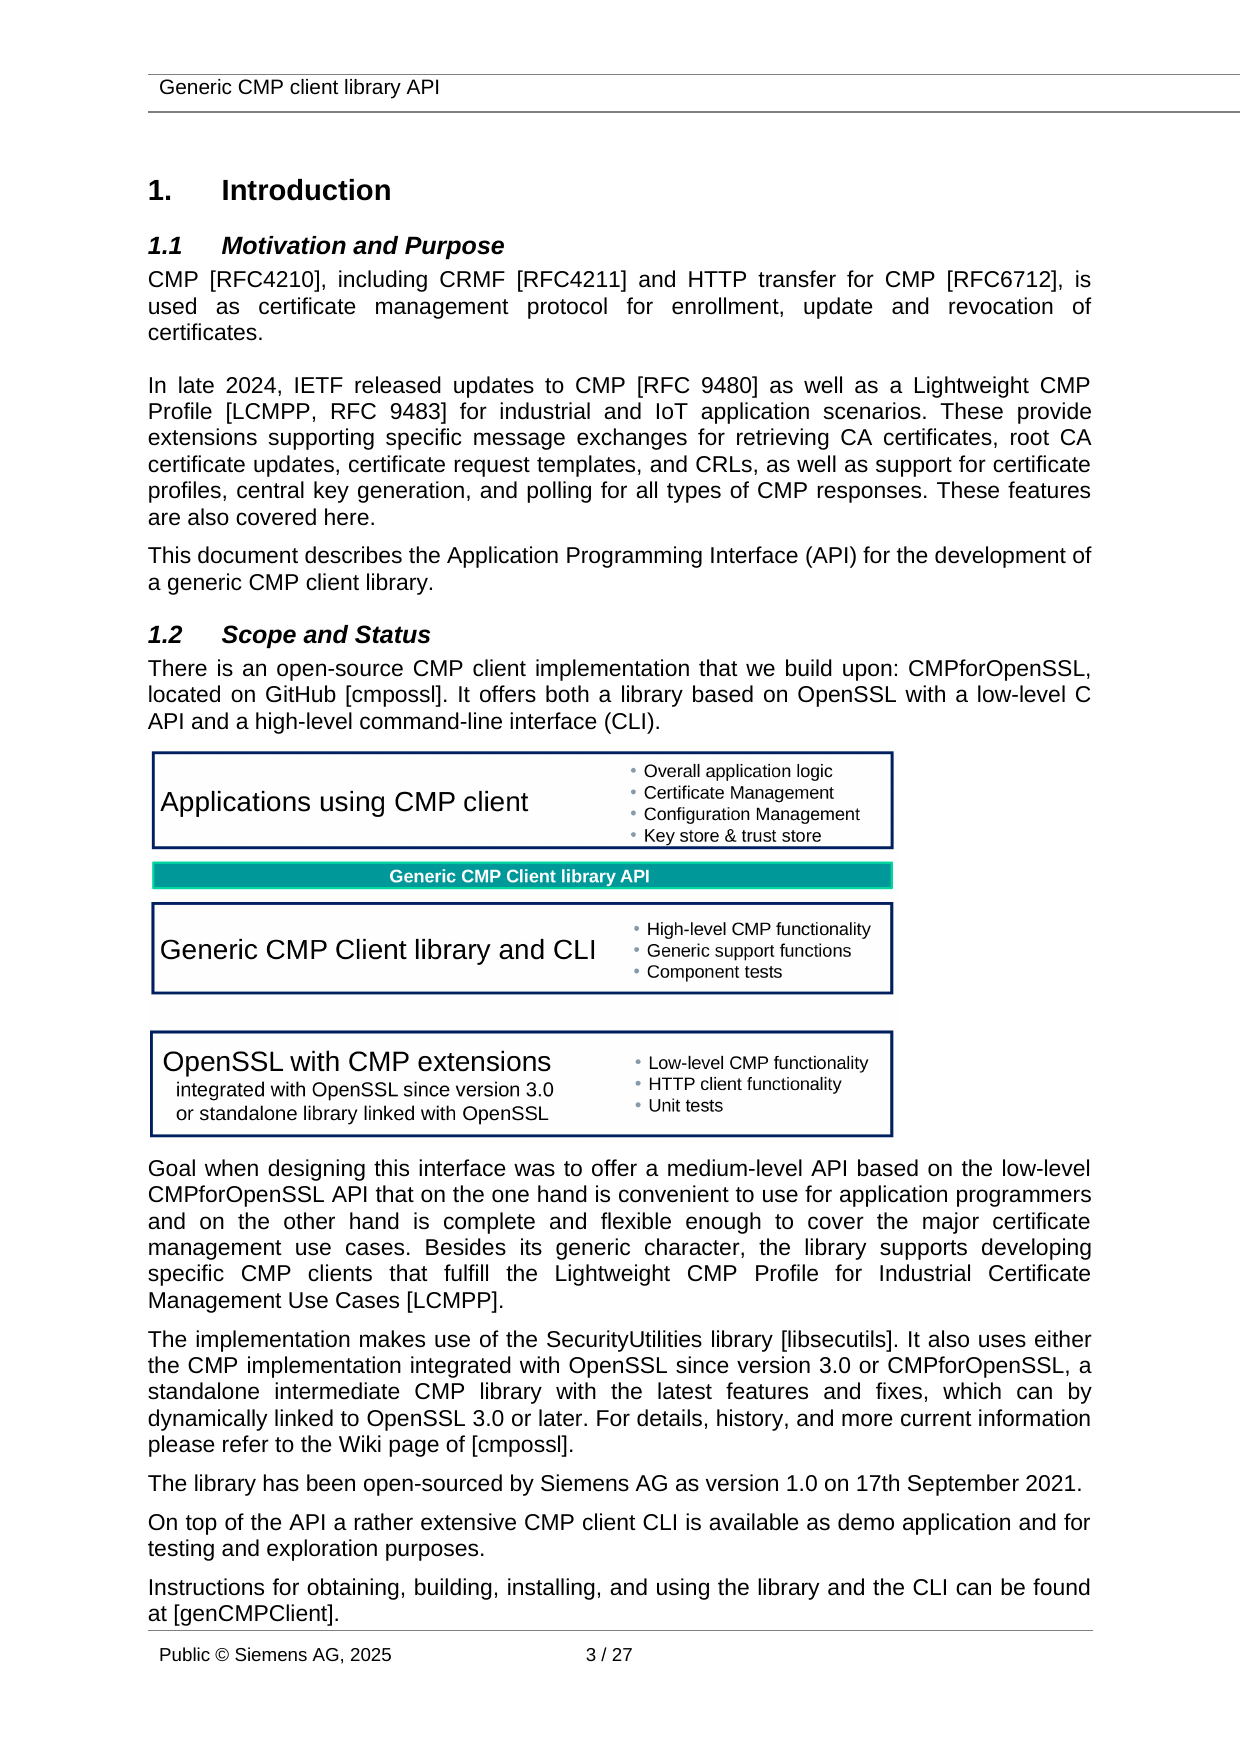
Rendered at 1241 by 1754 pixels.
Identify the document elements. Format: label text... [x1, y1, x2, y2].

text CMP [RFC4210], including CRMF [RFC4211] and HTTP transfer for CMP [RFC6712], is used as certificate management protocol for enrollment, update and revocation of certificates. In late 2024, IETF released updates to CMP [RFC 9480] as well as a Lightweight CMP Profile [LCMPP, RFC 9483] for industrial and IoT application scenarios. These provide extensions supporting specific message exchanges for retrieving CA certificates, root CA certificate updates, certificate request templates, and CRLs, as well as support for certificate profiles, central key generation, and polling for all types of CMP responses. These features are also covered here. [148, 266, 1092, 530]
subtitle Motivation and Purpose [148, 231, 1092, 260]
subtitle Scope and Status [148, 620, 1092, 649]
text Goal when designing this interface was to offer a medium-level API based on the low-level CMPforOpenSSL API that on the one hand is convenient to use for application programmers and on the other hand is complete and flexible enough to cover the major certificate management use cases. Besides its generic character, the library supports developing specific CMP clients that fulfill the Lightweight CMP Profile for Industrial Certificate Management Use Cases [LCMPP]. [148, 1155, 1092, 1313]
text Instructions for obtaining, building, installing, and using the library and the CLI can be found at [genCMPClient]. [148, 1574, 1092, 1627]
text The implementation makes use of the SecurityUtilities library [libsecutils]. It also uses either the CMP implementation integrated with OpenSSL since version 3.0 or CMPforOpenSSL, a standalone intermediate CMP library with the latest features and fixes, which can by dynamically linked to OpenSSL 3.0 or later. For details, history, and more current information please refer to the Wiki page of [cmpossl]. [148, 1326, 1092, 1457]
text There is an open-source CMP client implementation that we build upon: CMPforOpenSSL, located on GitHub [cmpossl]. It offers both a library based on OpenSSL with a low-level C API and a high-level command-line interface (CLI). [148, 655, 1092, 734]
text On top of the API a rather extensive CMP client CLI is available as demo application and for testing and exploration purposes. [148, 1509, 1092, 1561]
text The library has been open-sourced by Siemens AG as version 1.0 on 17th September 2021. [148, 1470, 1092, 1496]
text This document describes the Application Programming Interface (API) for the development of a generic CMP client library. [148, 542, 1092, 595]
subtitle Introduction [148, 173, 1092, 206]
picture [147, 746, 899, 1143]
